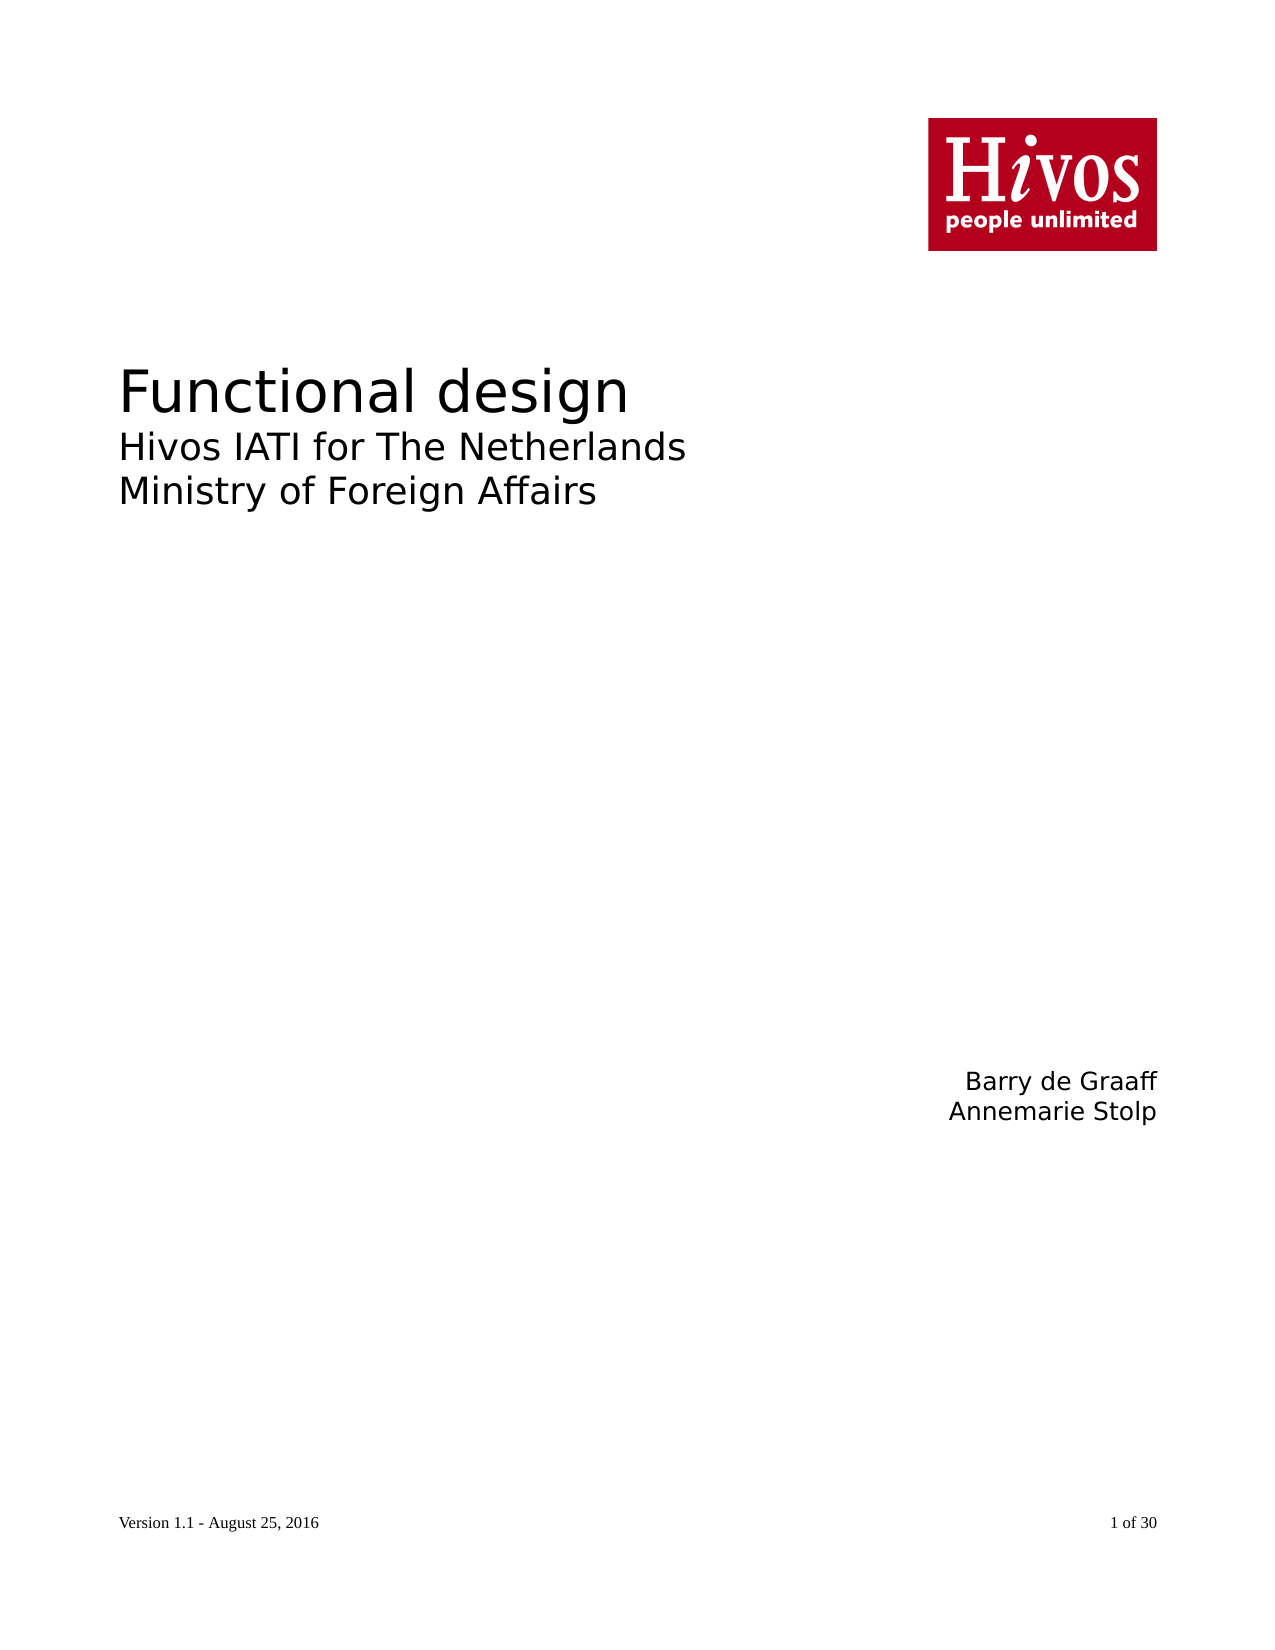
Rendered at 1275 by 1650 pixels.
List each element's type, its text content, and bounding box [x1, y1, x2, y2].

text Functional design [118, 358, 1157, 426]
text Barry de Graaff [118, 1067, 1157, 1097]
text Ministry of Foreign Affairs [118, 470, 1157, 513]
text Annemarie Stolp [118, 1097, 1157, 1126]
picture [928, 118, 1157, 251]
text Hivos IATI for The Netherlands [118, 426, 1157, 470]
